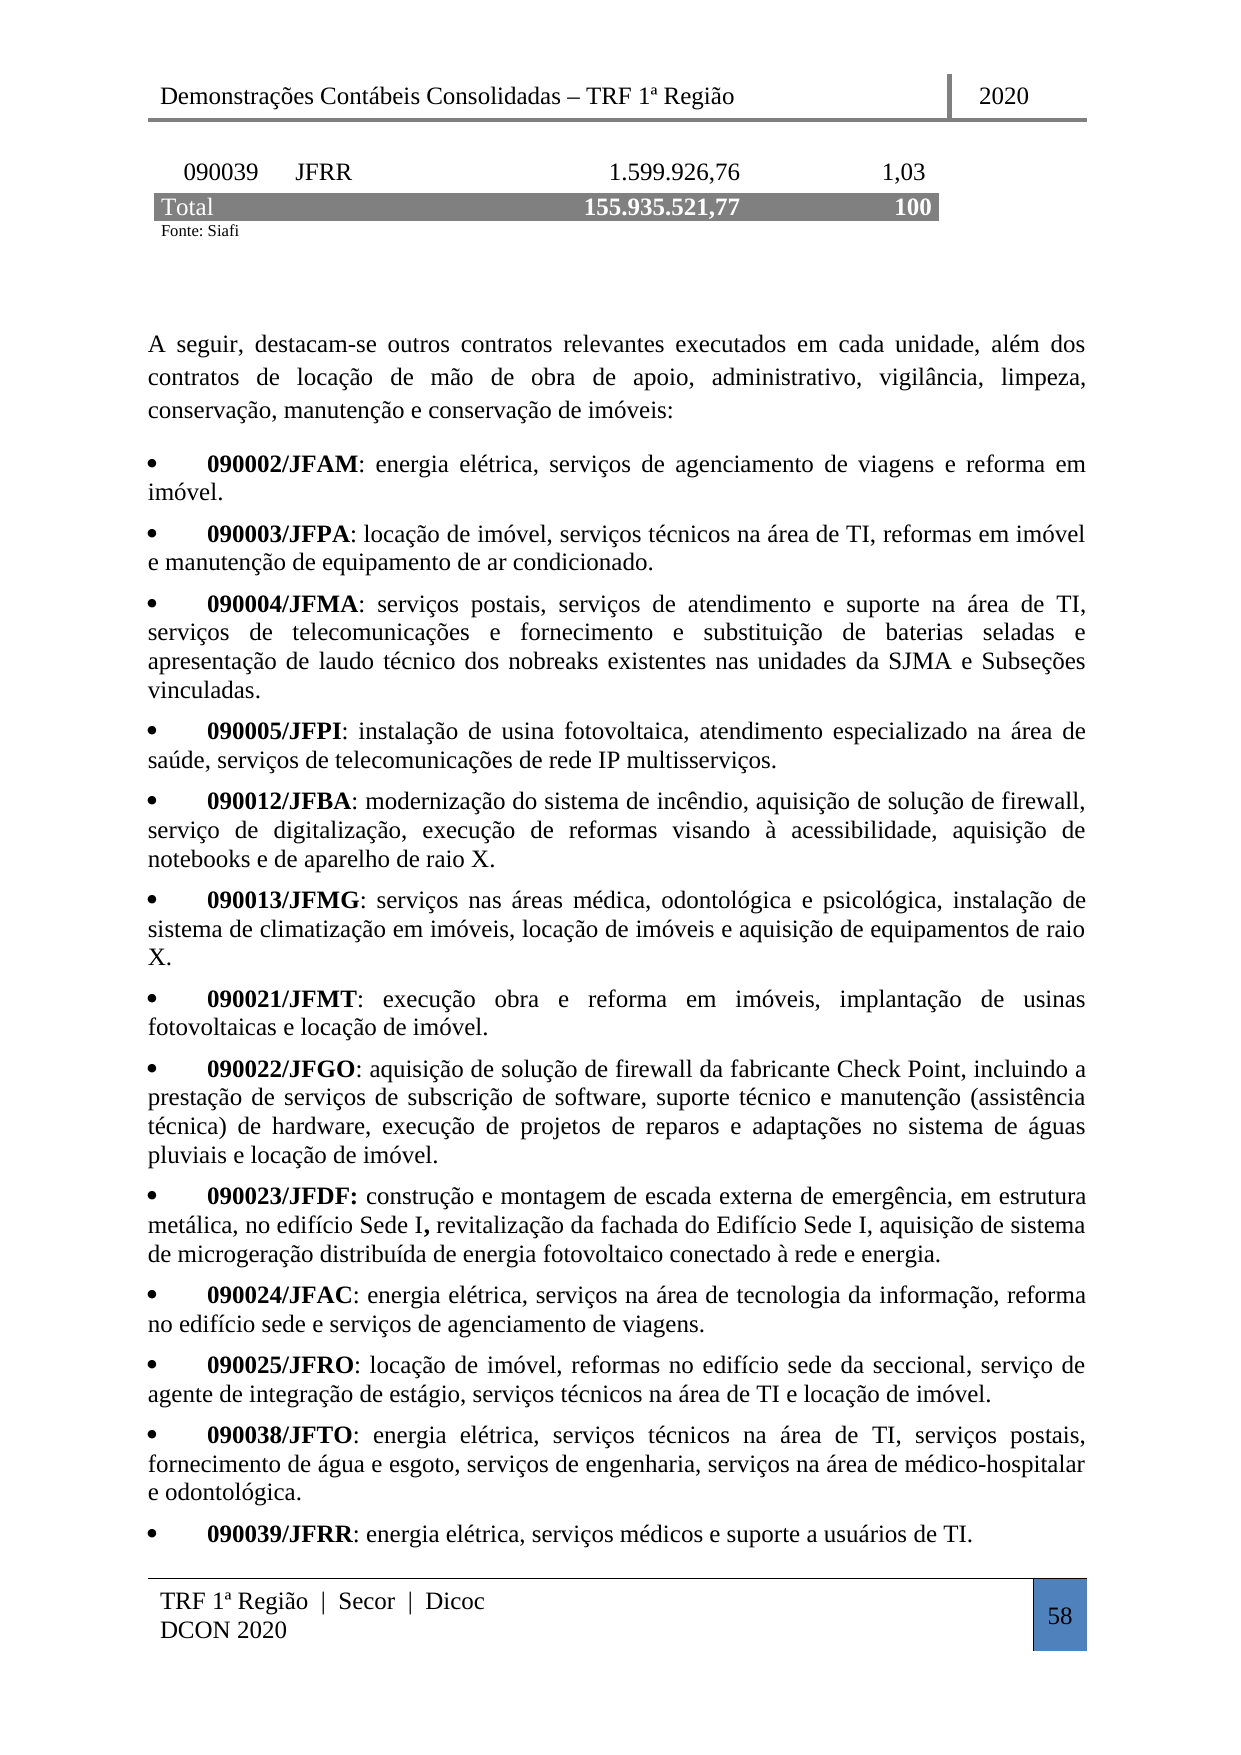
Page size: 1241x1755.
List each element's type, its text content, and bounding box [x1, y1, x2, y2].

list 090002/JFAM: energia elétrica, serviços de agenciamento de viagens e reforma em imóvel. [148, 449, 1087, 506]
list 090022/JFGO: aquisição de solução de firewall da fabricante Check Point, incluindo a prestação de serviços de subscrição de software, suporte técnico e manutenção (assistência técnica) de hardware, execução de projetos de reparos e adaptações no sistema de águas pluviais e locação de imóvel. [148, 1054, 1087, 1169]
table_cell 090039 [154, 151, 288, 192]
list 090004/JFMA: serviços postais, serviços de atendimento e suporte na área de TI, serviços de telecomunicações e fornecimento e substituição de baterias seladas e apresentação de laudo técnico dos nobreaks existentes nas unidades da SJMA e Subseções vinculadas. [148, 589, 1087, 704]
table_cell 155.935.521,77 [549, 193, 747, 221]
table_cell 1.599.926,76 [549, 151, 747, 192]
list 090003/JFPA: locação de imóvel, serviços técnicos na área de TI, reformas em imóvel e manutenção de equipamento de ar condicionado. [148, 519, 1087, 576]
list 090023/JFDF: construção e montagem de escada externa de emergência, em estrutura metálica, no edifício Sede I, revitalização da fachada do Edifício Sede I, aquisição de sistema de microgeração distribuída de energia fotovoltaico conectado à rede e energia. [148, 1181, 1087, 1267]
table_cell JFRR [288, 151, 549, 192]
list 090024/JFAC: energia elétrica, serviços na área de tecnologia da informação, reforma no edifício sede e serviços de agenciamento de viagens. [148, 1280, 1087, 1337]
list 090021/JFMT: execução obra e reforma em imóveis, implantação de usinas fotovoltaicas e locação de imóvel. [148, 984, 1087, 1041]
list 090005/JFPI: instalação de usina fotovoltaica, atendimento especializado na área de saúde, serviços de telecomunicações de rede IP multisserviços. [148, 716, 1087, 774]
list 090013/JFMG: serviços nas áreas médica, odontológica e psicológica, instalação de sistema de climatização em imóveis, locação de imóveis e aquisição de equipamentos de raio X. [148, 885, 1087, 971]
table_cell 100 [747, 193, 939, 221]
list 090012/JFBA: modernização do sistema de incêndio, aquisição de solução de firewall, serviço de digitalização, execução de reformas visando à acessibilidade, aquisição de notebooks e de aparelho de raio X. [148, 786, 1087, 872]
list 090039/JFRR: energia elétrica, serviços médicos e suporte a usuários de TI. [148, 1519, 1087, 1547]
table_cell Fonte: Siafi [154, 221, 939, 250]
table_cell 1,03 [747, 151, 939, 192]
text A seguir, destacam-se outros contratos relevantes executados em cada unidade, além dos contratos de locação de mão de obra de apoio, administrativo, vigilância, limpeza, conservação, manutenção e conservação de imóveis: [148, 329, 1087, 423]
table_cell Total [154, 193, 549, 221]
list 090025/JFRO: locação de imóvel, reformas no edifício sede da seccional, serviço de agente de integração de estágio, serviços técnicos na área de TI e locação de imóvel. [148, 1350, 1087, 1407]
list 090038/JFTO: energia elétrica, serviços técnicos na área de TI, serviços postais, fornecimento de água e esgoto, serviços de engenharia, serviços na área de médico-hospitalar e odontológica. [148, 1420, 1087, 1506]
